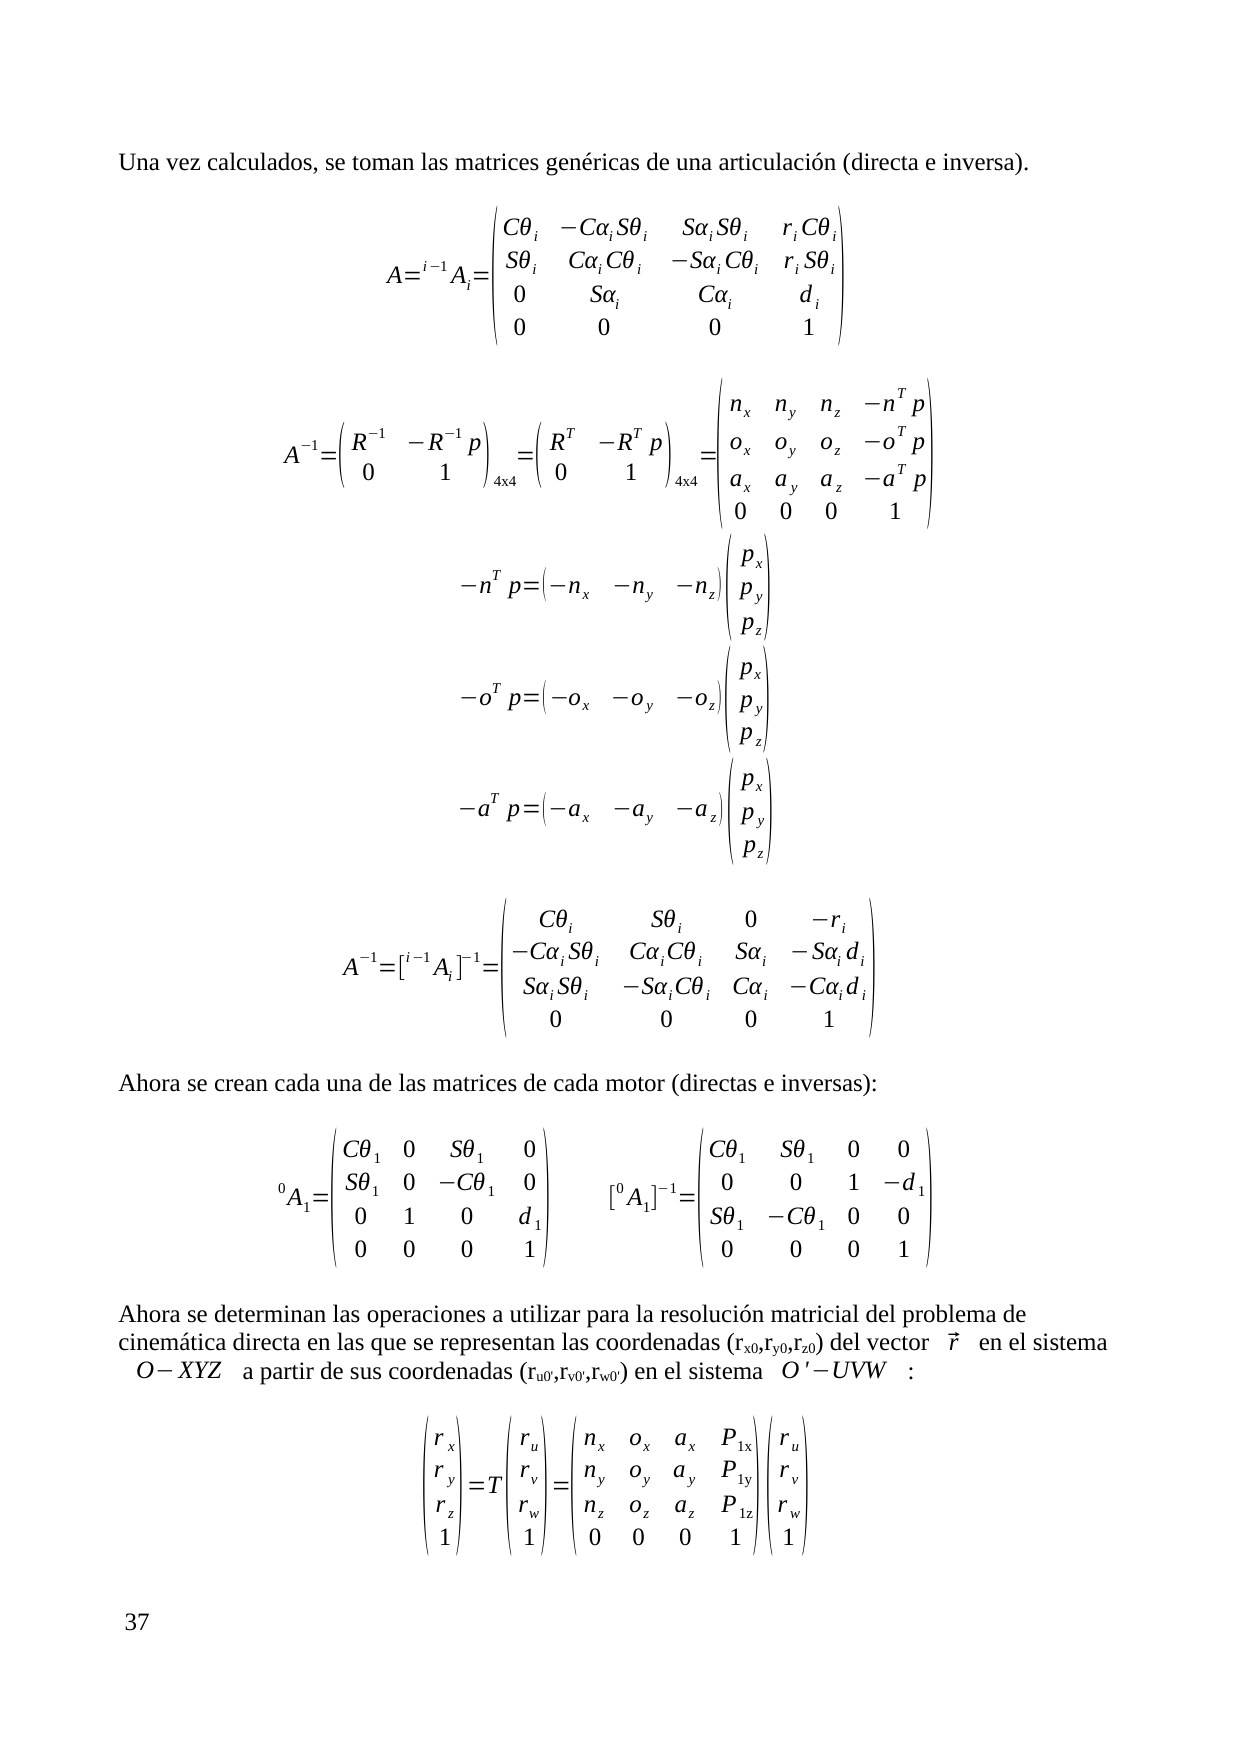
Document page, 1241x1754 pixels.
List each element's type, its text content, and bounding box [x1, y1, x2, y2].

text Ahora se determinan las operaciones a utilizar para la resolución matricial del problema de cinemática directa en las que se representan las coordenadas (rx0,ry0,rz0) del vectoren el sistemaa partir de sus coordenadas (ru0',rv0',rw0') en el sistema: [118, 1299, 1122, 1385]
text Una vez calculados, se toman las matrices genéricas de una articulación (directa e inversa). [118, 147, 1122, 176]
text Ahora se crean cada una de las matrices de cada motor (directas e inversas): [118, 1068, 1122, 1097]
